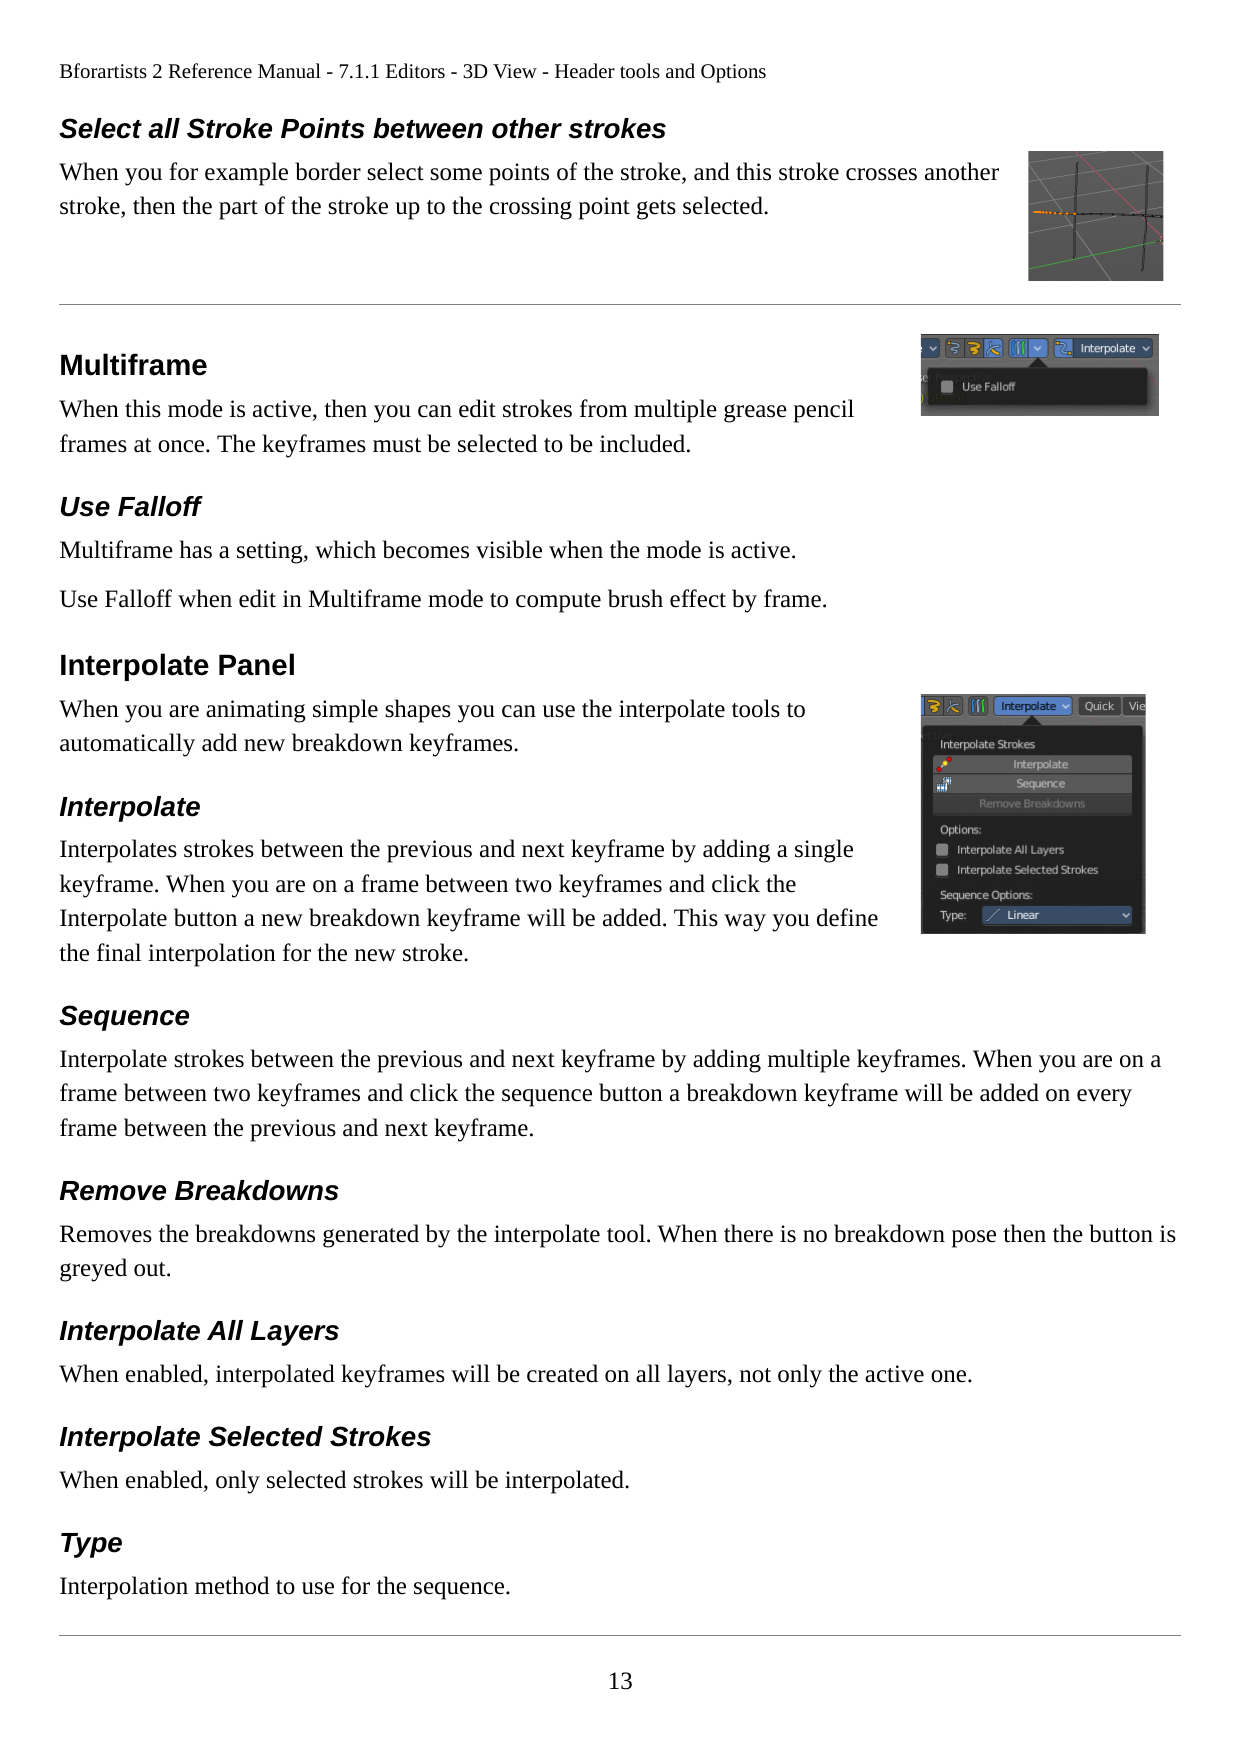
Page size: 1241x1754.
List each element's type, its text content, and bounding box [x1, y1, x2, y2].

subtitle Interpolate All Layers [59, 1315, 1181, 1347]
text Use Falloff when edit in Multiframe mode to compute brush effect by frame. [59, 584, 1181, 613]
subtitle Remove Breakdowns [59, 1174, 1181, 1206]
subtitle Type [59, 1527, 1181, 1558]
subtitle Sequence [59, 999, 1181, 1031]
text Removes the breakdowns generated by the interpolate tool. When there is no breakdown pose then the button is greyed out. [59, 1219, 1181, 1282]
text When you for example border select some points of the stroke, and this stroke crosses another stroke, then the part of the stroke up to the crossing point gets selected. [59, 157, 1028, 220]
subtitle Multiframe [59, 348, 920, 382]
subtitle [1146, 790, 1181, 822]
text When you are animating simple shapes you can use the interpolate tools to automatically add new breakdown keyframes. [59, 694, 920, 757]
text Interpolation method to use for the sequence. [59, 1571, 1181, 1600]
text Interpolates strokes between the previous and next keyframe by adding a single keyframe. When you are on a frame between two keyframes and click the Interpolate button a new breakdown keyframe will be added. This way you define the final interpolation for the new stroke. [59, 834, 1181, 967]
picture [1028, 151, 1164, 281]
picture [920, 694, 1146, 934]
subtitle Interpolate Panel [59, 648, 1181, 681]
picture [920, 334, 1159, 416]
text When enabled, interpolated keyframes will be created on all layers, not only the active one. [59, 1359, 1181, 1388]
subtitle Interpolate Selected Strokes [59, 1421, 1181, 1452]
subtitle [1159, 348, 1181, 382]
text When enabled, only selected strokes will be interpolated. [59, 1465, 1181, 1494]
text Multiframe has a setting, which becomes visible when the mode is active. [59, 535, 1181, 564]
subtitle Interpolate [59, 790, 920, 822]
text When this mode is active, then you can edit strokes from multiple grease pencil frames at once. The keyframes must be selected to be included. [59, 394, 1181, 458]
subtitle Use Falloff [59, 491, 1181, 522]
subtitle Select all Stroke Points between other strokes [59, 113, 1181, 144]
text Interpolate strokes between the previous and next keyframe by adding multiple keyframes. When you are on a frame between two keyframes and click the sequence button a breakdown keyframe will be added on every frame between the previous and next keyframe. [59, 1044, 1181, 1141]
